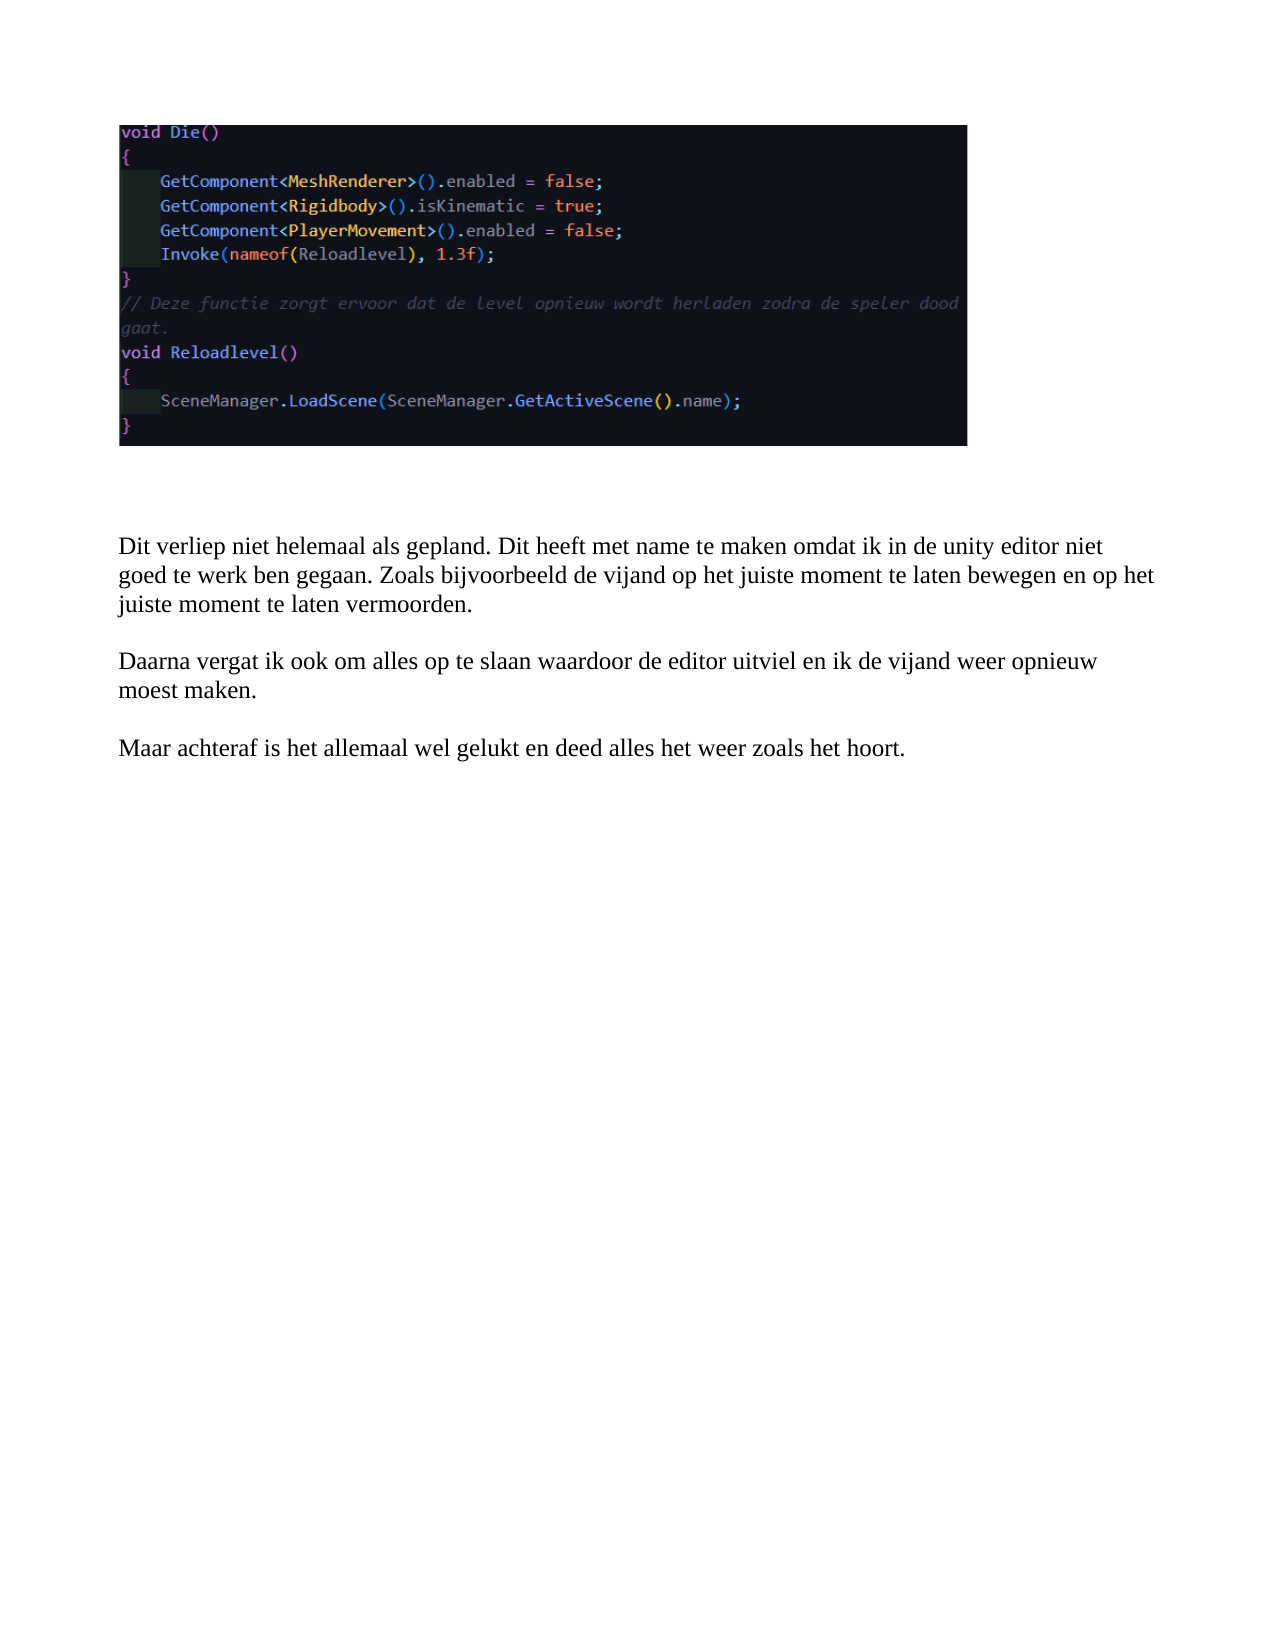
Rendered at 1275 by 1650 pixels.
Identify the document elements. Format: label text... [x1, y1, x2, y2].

text Maar achteraf is het allemaal wel gelukt en deed alles het weer zoals het hoort. [118, 733, 1157, 761]
text Daarna vergat ik ook om alles op te slaan waardoor de editor uitviel en ik de vijand weer opnieuw moest maken. [118, 646, 1157, 704]
picture [119, 125, 968, 446]
text Dit verliep niet helemaal als gepland. Dit heeft met name te maken omdat ik in de unity editor niet goed te werk ben gegaan. Zoals bijvoorbeeld de vijand op het juiste moment te laten bewegen en op het juiste moment te laten vermoorden. [118, 531, 1157, 618]
